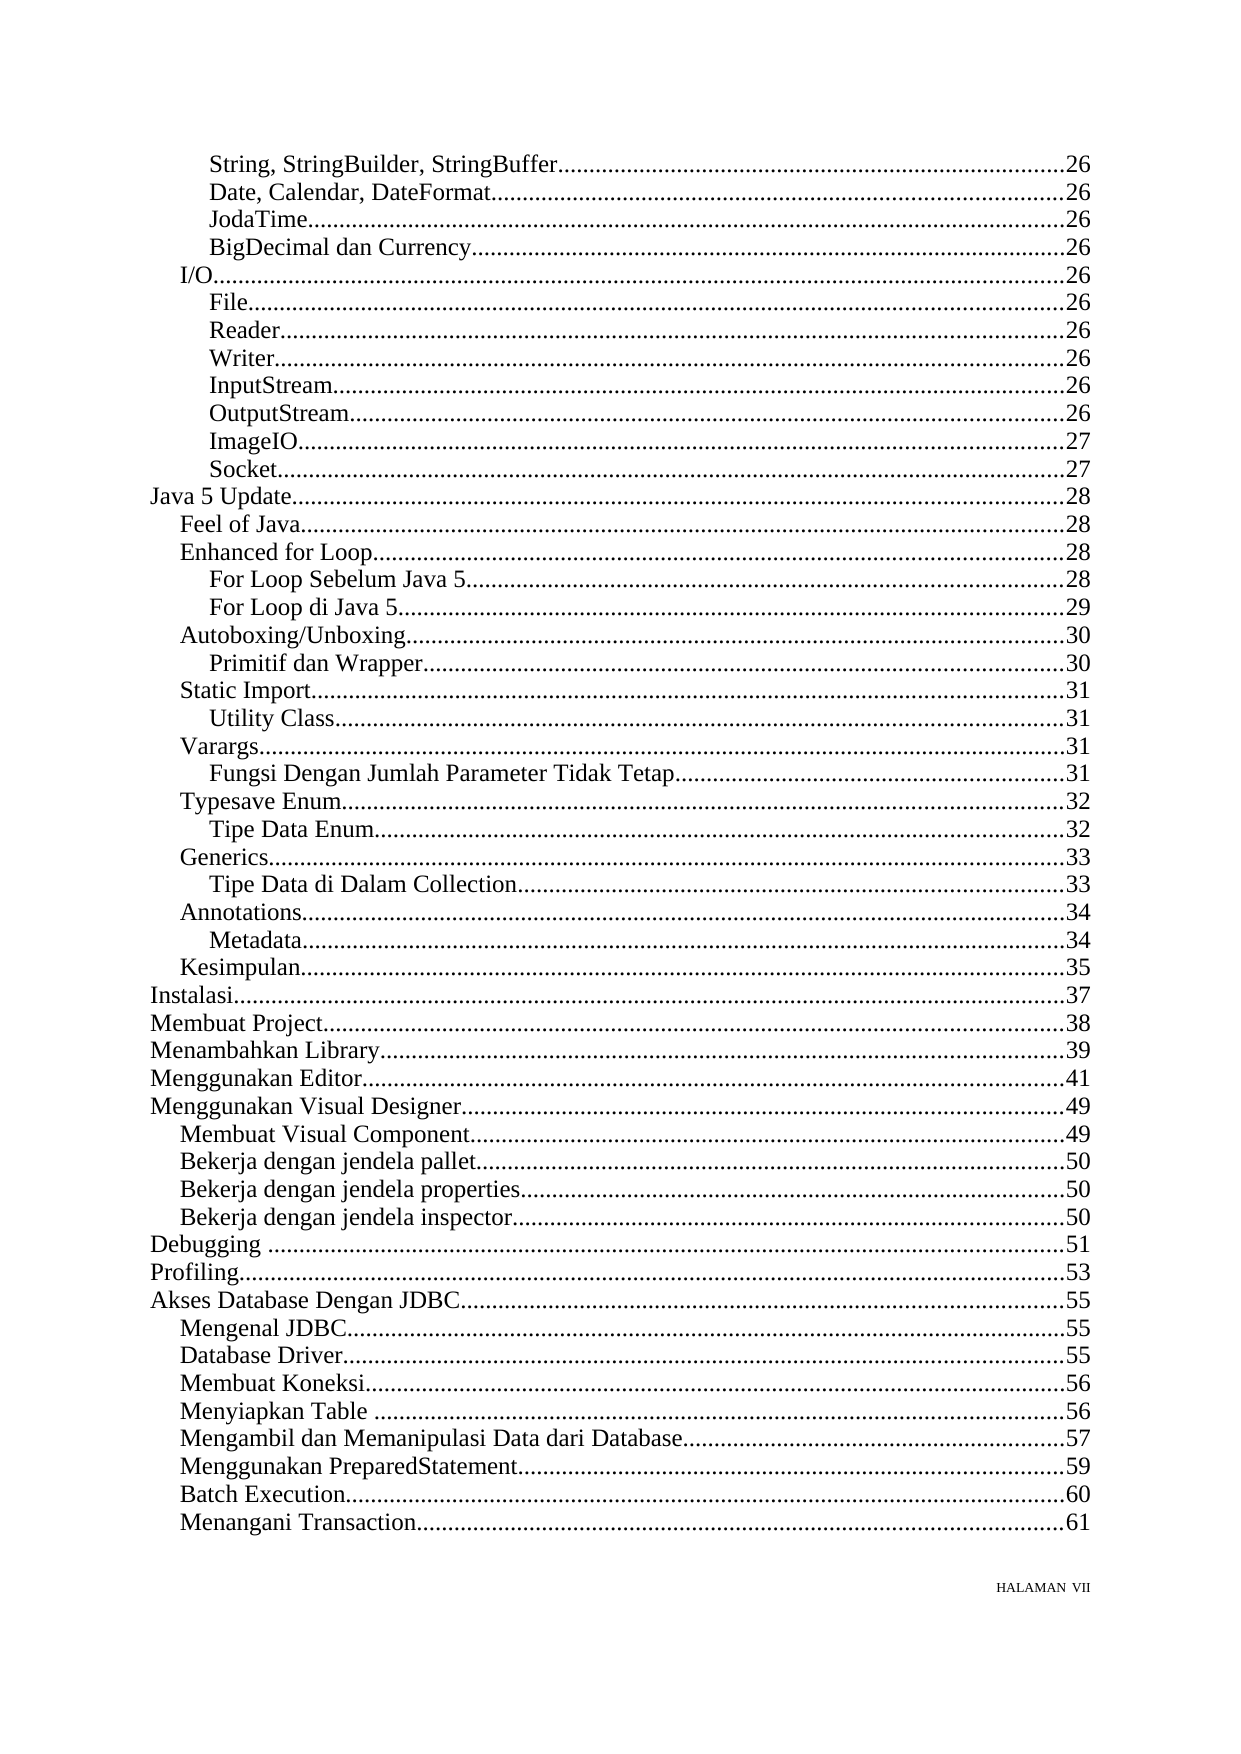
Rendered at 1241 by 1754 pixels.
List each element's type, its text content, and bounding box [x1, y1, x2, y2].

text Mengenal JDBC 55 [179, 1314, 1091, 1341]
text Batch Execution 60 [179, 1480, 1091, 1508]
text Date, Calendar, DateFormat 26 [209, 178, 1091, 205]
text Menambahkan Library 39 [150, 1037, 1091, 1064]
text Bekerja dengan jendela properties 50 [179, 1175, 1091, 1203]
text For Loop di Java 5 29 [209, 593, 1091, 621]
text String, StringBuilder, StringBuffer 26 [209, 150, 1091, 178]
text Bekerja dengan jendela pallet 50 [179, 1147, 1091, 1175]
text Menggunakan PreparedStatement 59 [179, 1452, 1091, 1480]
text Kesimpulan 35 [179, 953, 1091, 981]
text Tipe Data Enum 32 [209, 815, 1091, 843]
text Socket 27 [209, 455, 1091, 482]
text Instalasi 37 [150, 981, 1091, 1009]
text Enhanced for Loop 28 [179, 538, 1091, 566]
text Membuat Koneksi 56 [179, 1369, 1091, 1397]
text BigDecimal dan Currency 26 [209, 233, 1091, 261]
text Tipe Data di Dalam Collection 33 [209, 870, 1091, 898]
text Writer 26 [209, 344, 1091, 372]
text Primitif dan Wrapper 30 [209, 649, 1091, 676]
text Utility Class 31 [209, 704, 1091, 732]
text Fungsi Dengan Jumlah Parameter Tidak Tetap 31 [209, 759, 1091, 787]
text Autoboxing/Unboxing 30 [179, 621, 1091, 649]
text Debugging 51 [150, 1231, 1091, 1258]
text Menggunakan Editor 41 [150, 1064, 1091, 1092]
text Reader 26 [209, 316, 1091, 344]
text Metadata 34 [209, 926, 1091, 953]
text Generics 33 [179, 843, 1091, 870]
text Java 5 Update 28 [150, 482, 1091, 510]
text Menyiapkan Table 56 [179, 1397, 1091, 1424]
text Feel of Java 28 [179, 510, 1091, 538]
text Membuat Visual Component 49 [179, 1120, 1091, 1147]
text OutputStream 26 [209, 399, 1091, 427]
text Akses Database Dengan JDBC 55 [150, 1286, 1091, 1314]
text Menangani Transaction 61 [179, 1508, 1091, 1535]
text Varargs 31 [179, 732, 1091, 759]
text Profiling 53 [150, 1258, 1091, 1286]
text ImageIO 27 [209, 427, 1091, 455]
text Membuat Project 38 [150, 1009, 1091, 1037]
text InputStream 26 [209, 372, 1091, 399]
text File 26 [209, 288, 1091, 316]
text Static Import 31 [179, 676, 1091, 704]
text Bekerja dengan jendela inspector 50 [179, 1203, 1091, 1231]
text JodaTime 26 [209, 205, 1091, 233]
text Menggunakan Visual Designer 49 [150, 1092, 1091, 1120]
text Mengambil dan Memanipulasi Data dari Database 57 [179, 1424, 1091, 1452]
text I/O 26 [179, 261, 1091, 288]
text Typesave Enum 32 [179, 787, 1091, 815]
text Annotations 34 [179, 898, 1091, 926]
text For Loop Sebelum Java 5 28 [209, 566, 1091, 593]
text Database Driver 55 [179, 1341, 1091, 1369]
